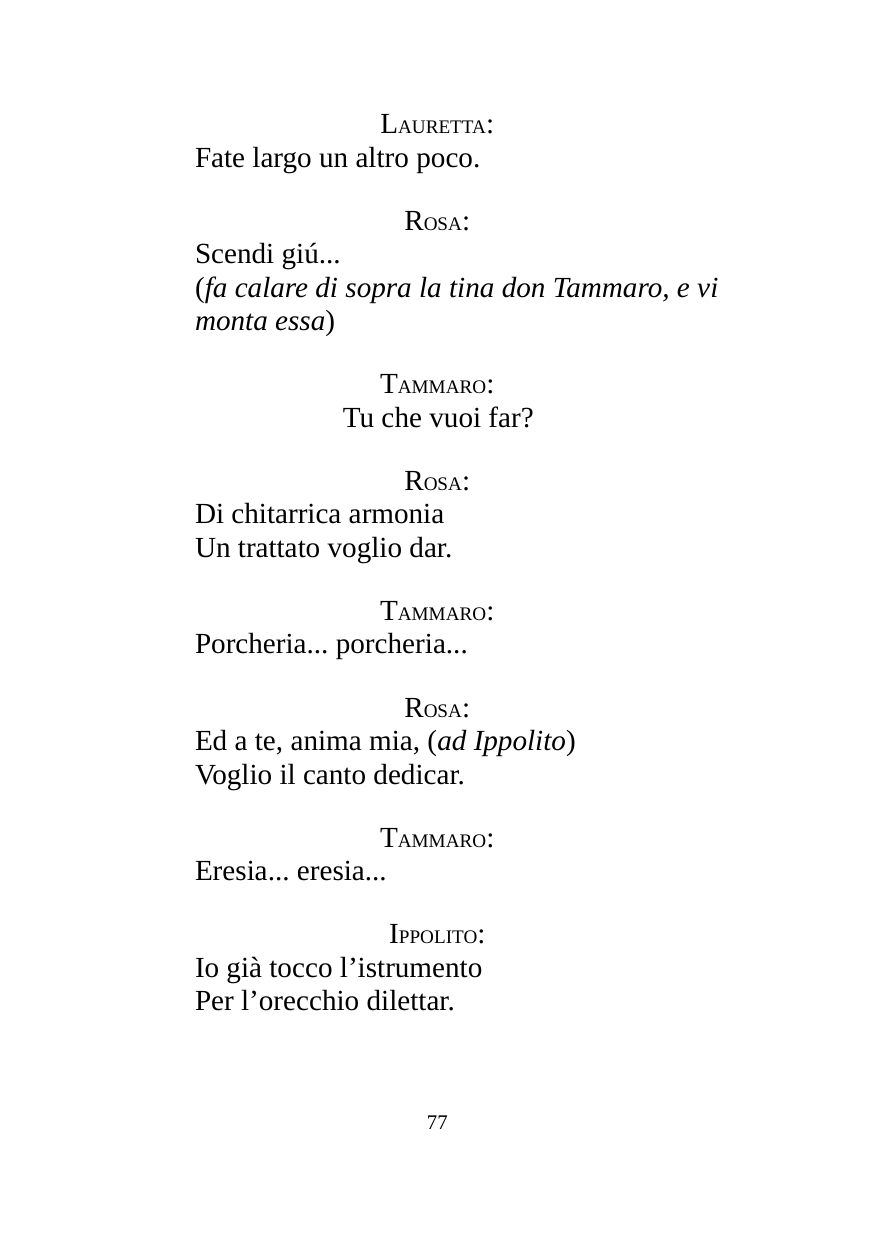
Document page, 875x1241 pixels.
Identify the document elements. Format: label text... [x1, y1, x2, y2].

text Fate largo un altro poco. [195, 140, 768, 173]
text Rosa: [106, 203, 768, 236]
text Porcheria... porcheria... [195, 627, 768, 660]
text Lauretta: [106, 106, 768, 140]
text Io già tocco l’istrumento Per l’orecchio dilettar. [195, 950, 768, 1017]
text Tammaro: [106, 820, 768, 853]
text Rosa: [106, 690, 768, 723]
text Eresia... eresia... [195, 853, 768, 887]
text (fa calare di sopra la tina don Tammaro, e vi monta essa) [195, 270, 768, 337]
text Tammaro: [106, 593, 768, 627]
text Di chitarrica armonia Un trattato voglio dar. [195, 497, 768, 564]
text Ippolito: [106, 916, 768, 950]
text Scendi giú... [195, 236, 768, 270]
text Tu che vuoi far? [106, 400, 768, 433]
text Ed a te, anima mia, (ad Ippolito) Voglio il canto dedicar. [195, 723, 768, 790]
text Rosa: [106, 463, 768, 497]
text Tammaro: [106, 366, 768, 400]
